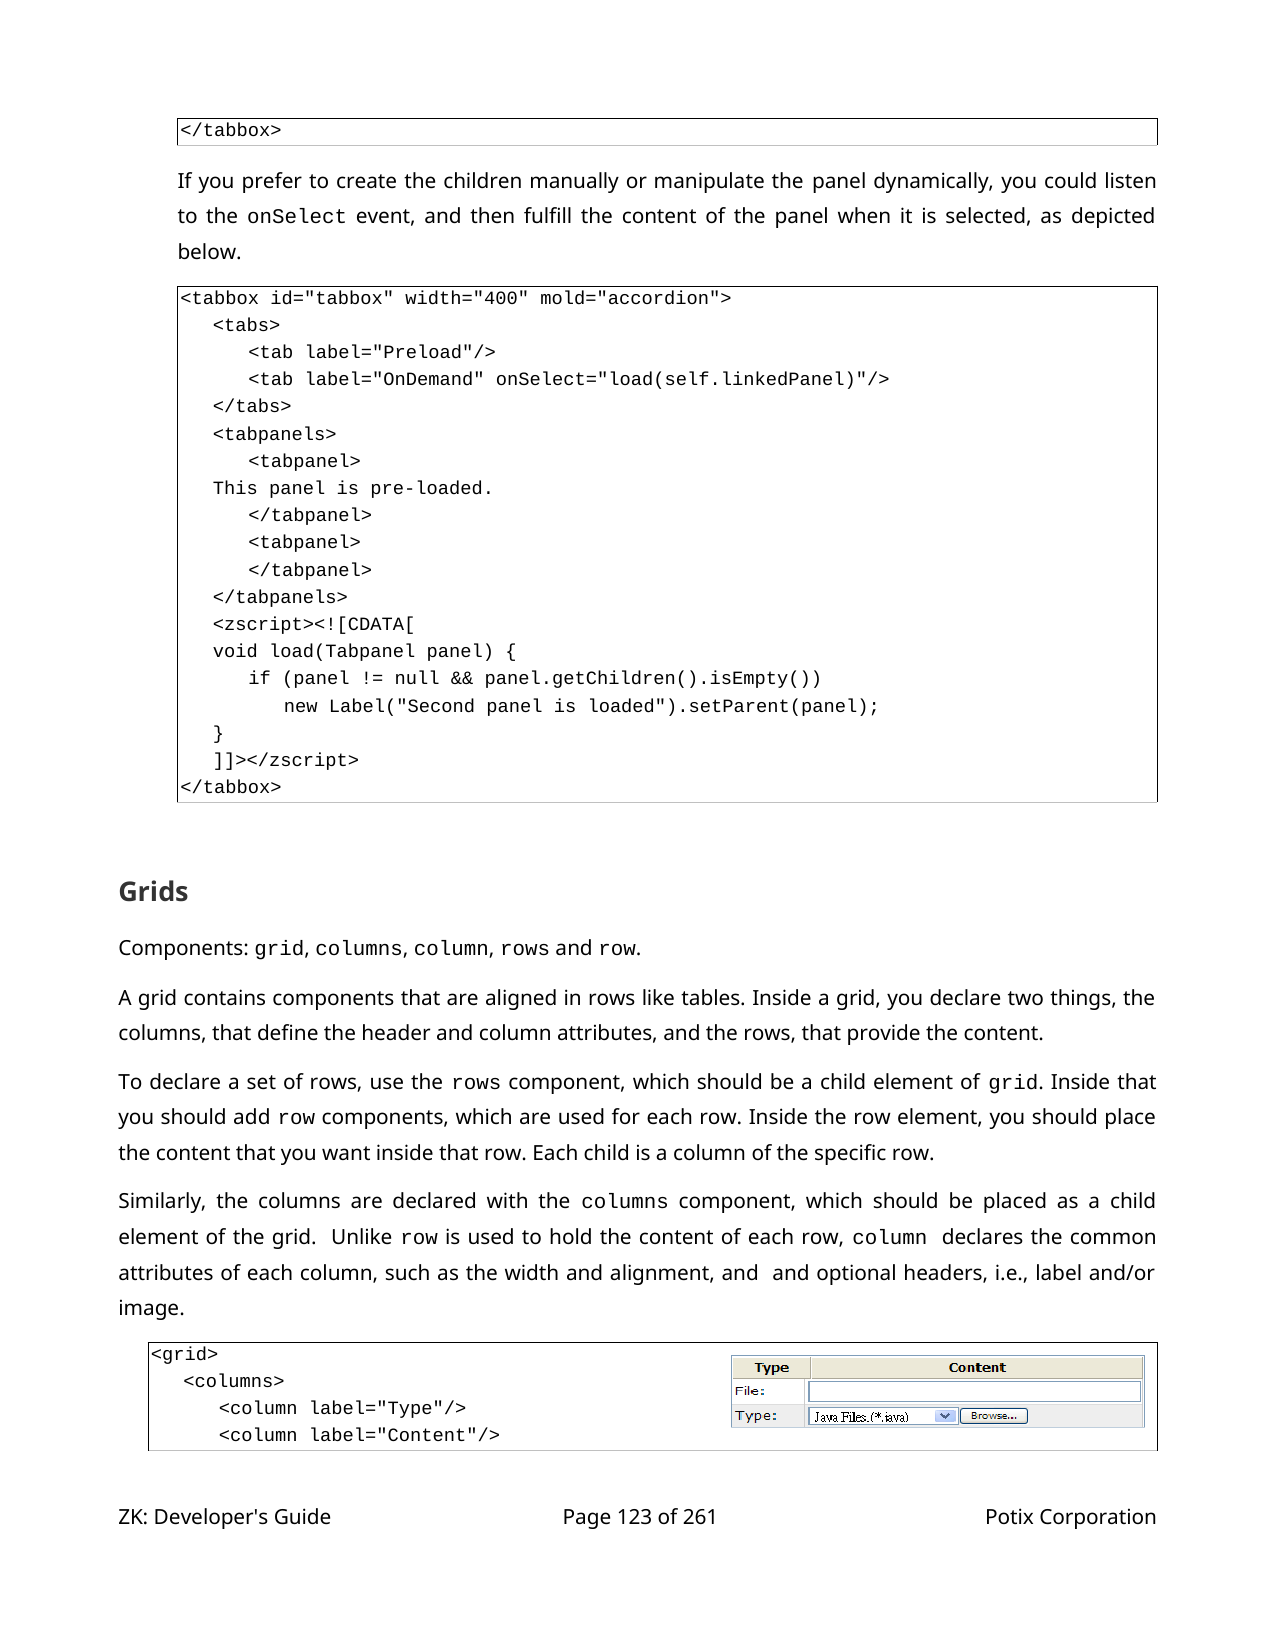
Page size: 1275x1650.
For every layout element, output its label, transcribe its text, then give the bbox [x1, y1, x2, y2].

text <tabs> [178, 313, 1157, 337]
text <zscript><![CDATA[ [178, 612, 1157, 636]
text </tabbox> [178, 775, 1157, 802]
text Similarly, the columns are declared with the columns component, which should be placed as a child element of the grid. Unlike row is used to hold the content of each row, column declares the common attributes of each column, such as the width and alignment, and and optional headers, i.e., label and/or image. [118, 1187, 1157, 1321]
text if (panel != null && panel.getChildren().isEmpty()) [178, 666, 1157, 691]
text <column label="Type"/> [149, 1396, 731, 1420]
text <columns> [149, 1369, 731, 1393]
text </tabpanels> [178, 585, 1157, 609]
text } [178, 721, 1157, 745]
text <tabpanel> [178, 449, 1157, 473]
text </tabs> [178, 394, 1157, 419]
text <grid> [149, 1343, 1157, 1366]
text Components: grid, columns, column, rows and row. [118, 933, 1157, 962]
text ]]></zscript> [178, 748, 1157, 772]
text <tab label="OnDemand" onSelect="load(self.linkedPanel)"/> [178, 367, 1157, 391]
text <tabbox id="tabbox" width="400" mold="accordion"> [178, 287, 1157, 310]
text new Label("Second panel is loaded").setParent(panel); [178, 693, 1157, 718]
text </tabbox> [178, 119, 1157, 145]
text <tabpanel> [178, 530, 1157, 554]
text If you prefer to create the children manually or manipulate the panel dynamically, you could listen to the onSelect event, and then fulfill the content of the panel when it is selected, as depicted below. [177, 166, 1157, 265]
text <column label="Content"/> [149, 1423, 1157, 1450]
text A grid contains components that are aligned in rows like tables. Inside a grid, you declare two things, the columns, that define the header and column attributes, and the rows, that provide the content. [118, 983, 1157, 1046]
subtitle Grids [118, 873, 1157, 910]
text This panel is pre-loaded. [178, 476, 1157, 500]
text </tabpanel> [178, 503, 1157, 527]
text </tabpanel> [178, 557, 1157, 582]
text To declare a set of rows, use the rows component, which should be a child element of grid. Inside that you should add row components, which are used for each row. Inside the row element, you should place the content that you want inside that row. Each child is a column of the specific row. [118, 1067, 1157, 1166]
picture [731, 1353, 1148, 1428]
text [1148, 1369, 1157, 1393]
text <tab label="Preload"/> [178, 340, 1157, 364]
text void load(Tabpanel panel) { [178, 639, 1157, 663]
text <tabpanels> [178, 422, 1157, 446]
